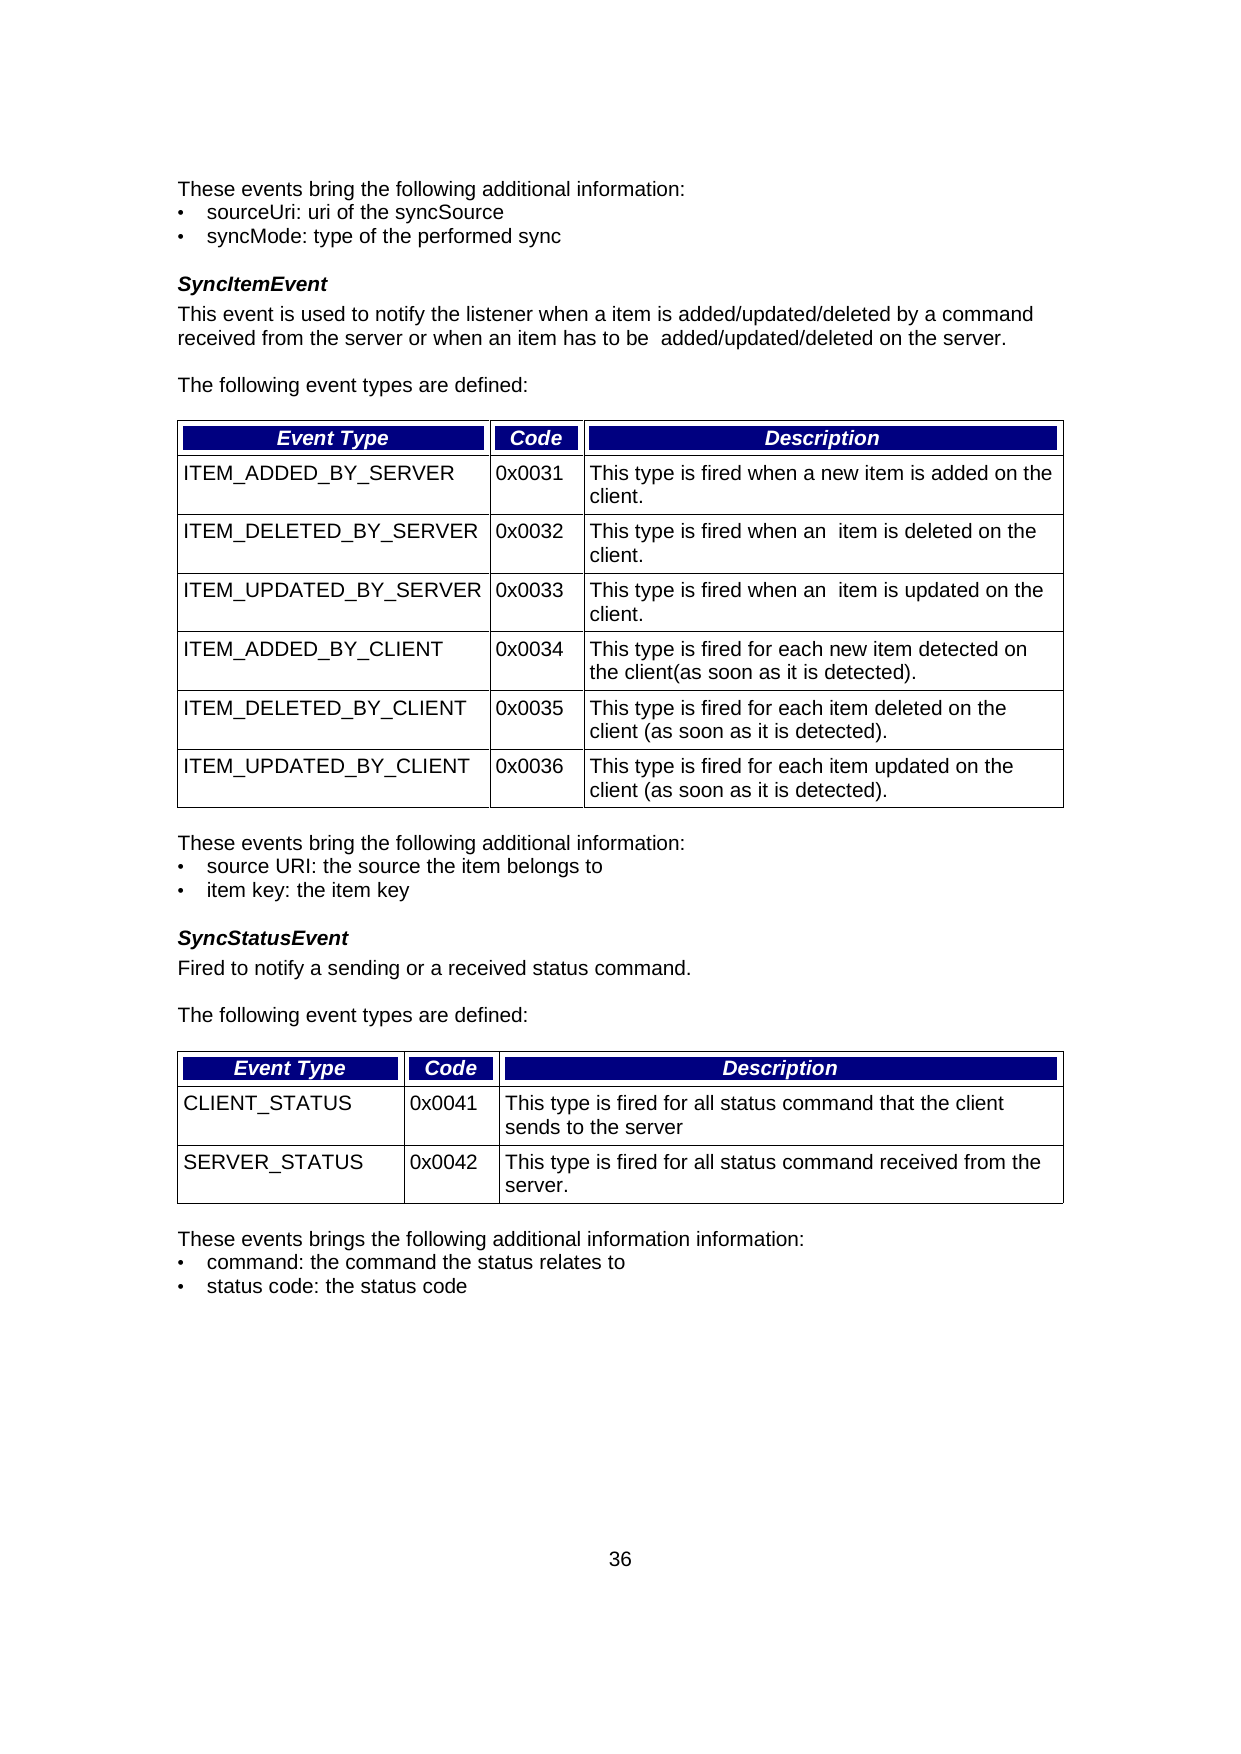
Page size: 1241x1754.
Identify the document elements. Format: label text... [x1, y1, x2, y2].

list syncMode: type of the performed sync [177, 224, 1063, 248]
table_cell 0x0032 [491, 515, 583, 573]
list sourceUri: uri of the syncSource [177, 201, 1063, 224]
text The following event types are defined: [177, 1004, 1063, 1027]
list command: the command the status relates to [177, 1251, 1063, 1274]
table_cell SERVER_STATUS [178, 1146, 404, 1203]
table_header Code [405, 1052, 499, 1086]
table_cell This type is fired when an item is deleted on the client. [585, 515, 1063, 573]
table_cell CLIENT_STATUS [178, 1087, 404, 1145]
subtitle SyncItemEvent [177, 273, 1063, 296]
table_cell ITEM_DELETED_BY_SERVER [178, 515, 489, 573]
text The following event types are defined: [177, 373, 1063, 397]
table_cell This type is fired for each new item detected on the client(as soon as it is detected). [585, 632, 1063, 690]
table_cell ITEM_UPDATED_BY_SERVER [178, 574, 489, 631]
table_cell 0x0034 [491, 632, 583, 690]
table_cell ITEM_ADDED_BY_CLIENT [178, 632, 489, 690]
text Fired to notify a sending or a received status command. [177, 957, 1063, 980]
table_header Event Type [178, 1052, 404, 1086]
list source URI: the source the item belongs to [177, 855, 1063, 878]
table_cell This type is fired for all status command received from the server. [500, 1146, 1063, 1203]
table_cell 0x0041 [405, 1087, 499, 1145]
table_cell 0x0031 [491, 456, 583, 514]
table_header Description [585, 421, 1063, 455]
table_cell This type is fired when an item is updated on the client. [585, 574, 1063, 631]
table_header Description [500, 1052, 1063, 1086]
list item key: the item key [177, 878, 1063, 902]
table_cell This type is fired for each item updated on the client (as soon as it is detected). [585, 750, 1063, 807]
text This event is used to notify the listener when a item is added/updated/deleted by a command received from the server or when an item has to be added/updated/deleted on the server. [177, 303, 1063, 350]
table_cell This type is fired when a new item is added on the client. [585, 456, 1063, 514]
table_cell 0x0035 [491, 691, 583, 749]
table_cell ITEM_UPDATED_BY_CLIENT [178, 750, 489, 807]
text These events bring the following additional information: [177, 831, 1063, 855]
table_cell 0x0036 [491, 750, 583, 807]
table_cell 0x0033 [491, 574, 583, 631]
list status code: the status code [177, 1274, 1063, 1298]
table_header Event Type [178, 421, 489, 455]
table_cell This type is fired for all status command that the client sends to the server [500, 1087, 1063, 1145]
text These events bring the following additional information: [177, 177, 1063, 201]
table_cell This type is fired for each item deleted on the client (as soon as it is detected). [585, 691, 1063, 749]
table_header Code [491, 421, 583, 455]
table_cell 0x0042 [405, 1146, 499, 1203]
table_cell ITEM_ADDED_BY_SERVER [178, 456, 489, 514]
subtitle SyncStatusEvent [177, 927, 1063, 950]
table_cell ITEM_DELETED_BY_CLIENT [178, 691, 489, 749]
text These events brings the following additional information information: [177, 1227, 1063, 1251]
